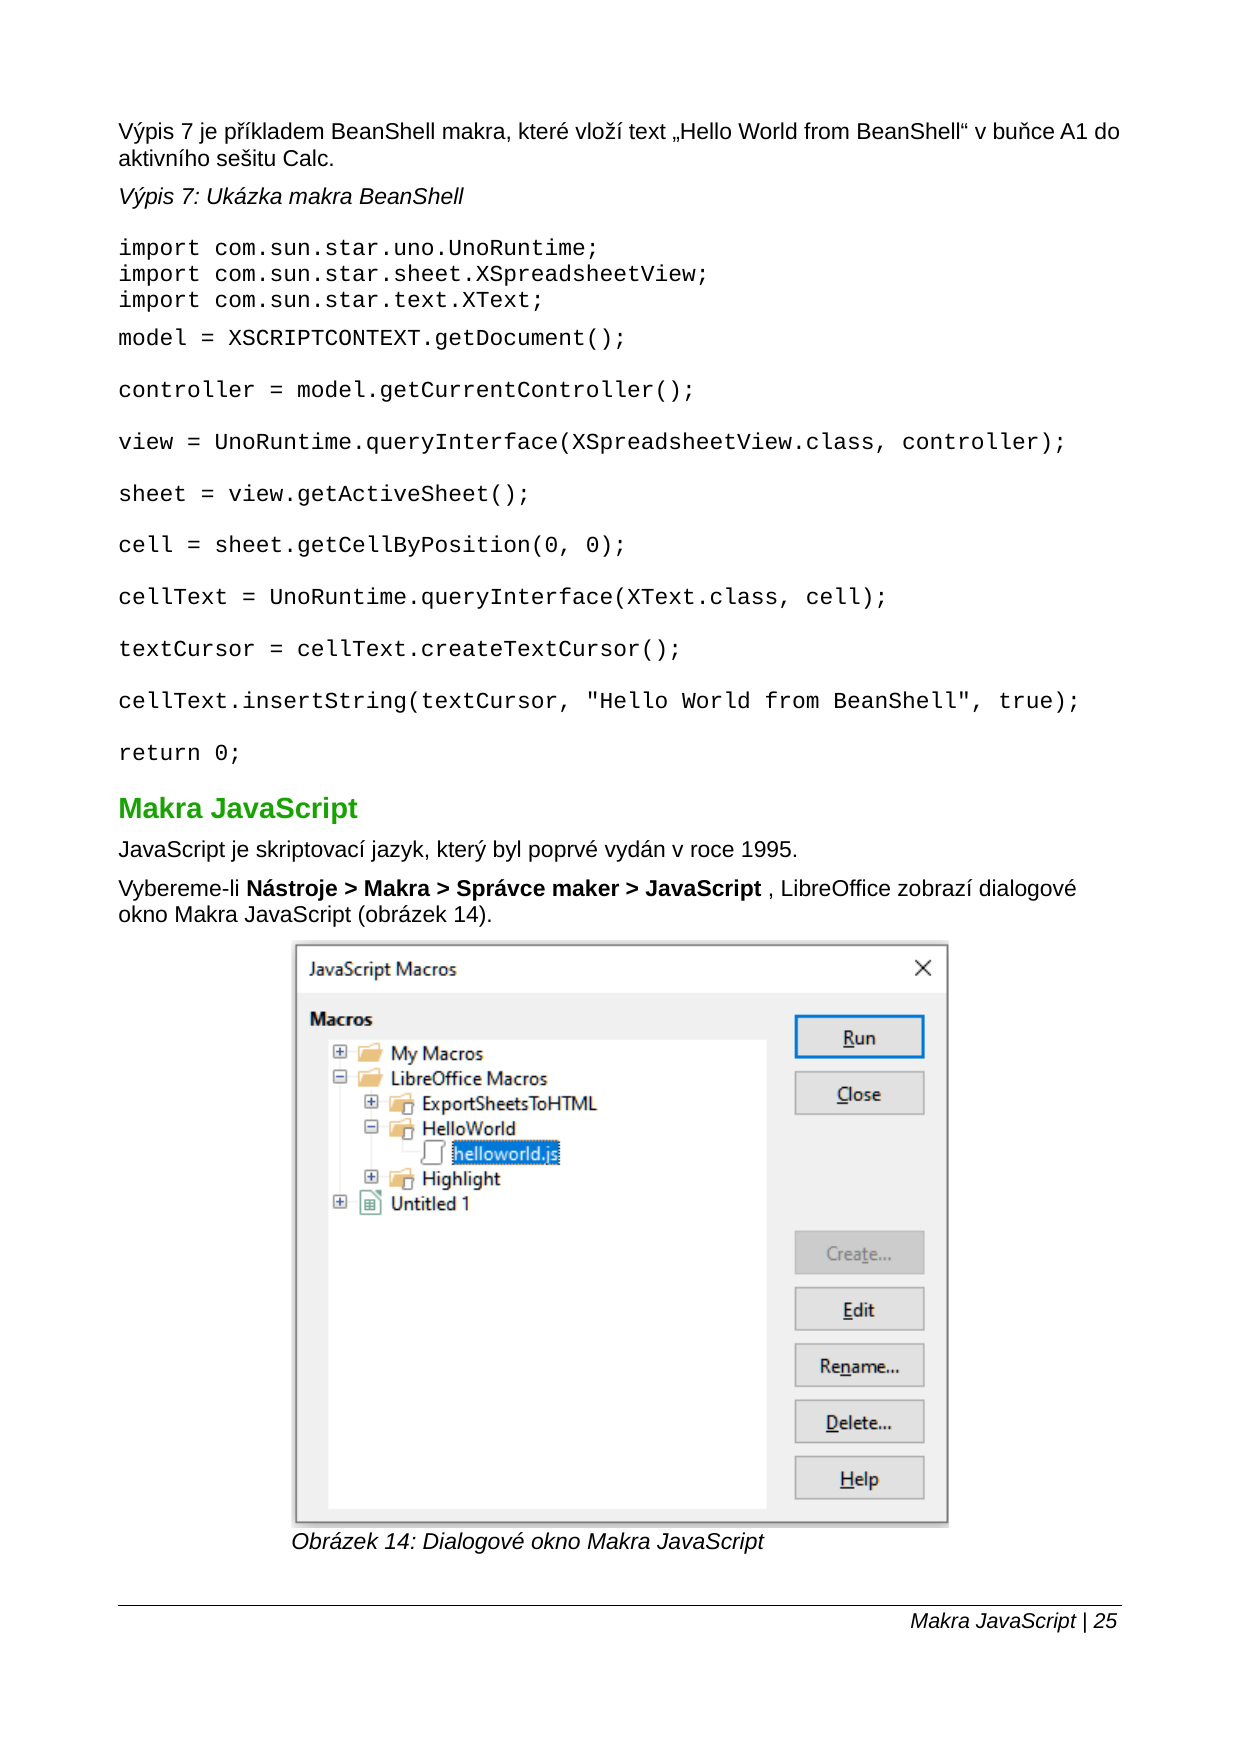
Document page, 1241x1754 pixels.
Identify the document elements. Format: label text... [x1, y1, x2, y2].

text import com.sun.star.uno.UnoRuntime; import com.sun.star.sheet.XSpreadsheetView; import com.sun.star.text.XText; [118, 236, 1122, 314]
subtitle Makra JavaScript [118, 791, 1122, 824]
text Výpis 7 je příkladem BeanShell makra, které vloží text „Hello World from BeanShell“ v buňce A1 do aktivního sešitu Calc. [118, 118, 1122, 171]
picture [291, 940, 949, 1528]
text model = XSCRIPTCONTEXT.getDocument(); controller = model.getCurrentController(); view = UnoRuntime.queryInterface(XSpreadsheetView.class, controller); sheet = view.getActiveSheet(); cell = sheet.getCellByPosition(0, 0); cellText = UnoRuntime.queryInterface(XText.class, cell); textCursor = cellText.createTextCursor(); cellText.insertString(textCursor, "Hello World from BeanShell", true); return 0; [118, 326, 1122, 767]
text Výpis 7: Ukázka makra BeanShell [118, 183, 1122, 210]
text Obrázek 14: Dialogové okno Makra JavaScript [291, 1528, 949, 1554]
text Vybereme-li Nástroje > Makra > Správce maker > JavaScript , LibreOffice zobrazí dialogové okno Makra JavaScript (obrázek 14). [118, 875, 1122, 928]
text JavaScript je skriptovací jazyk, který byl poprvé vydán v roce 1995. [118, 836, 1122, 863]
